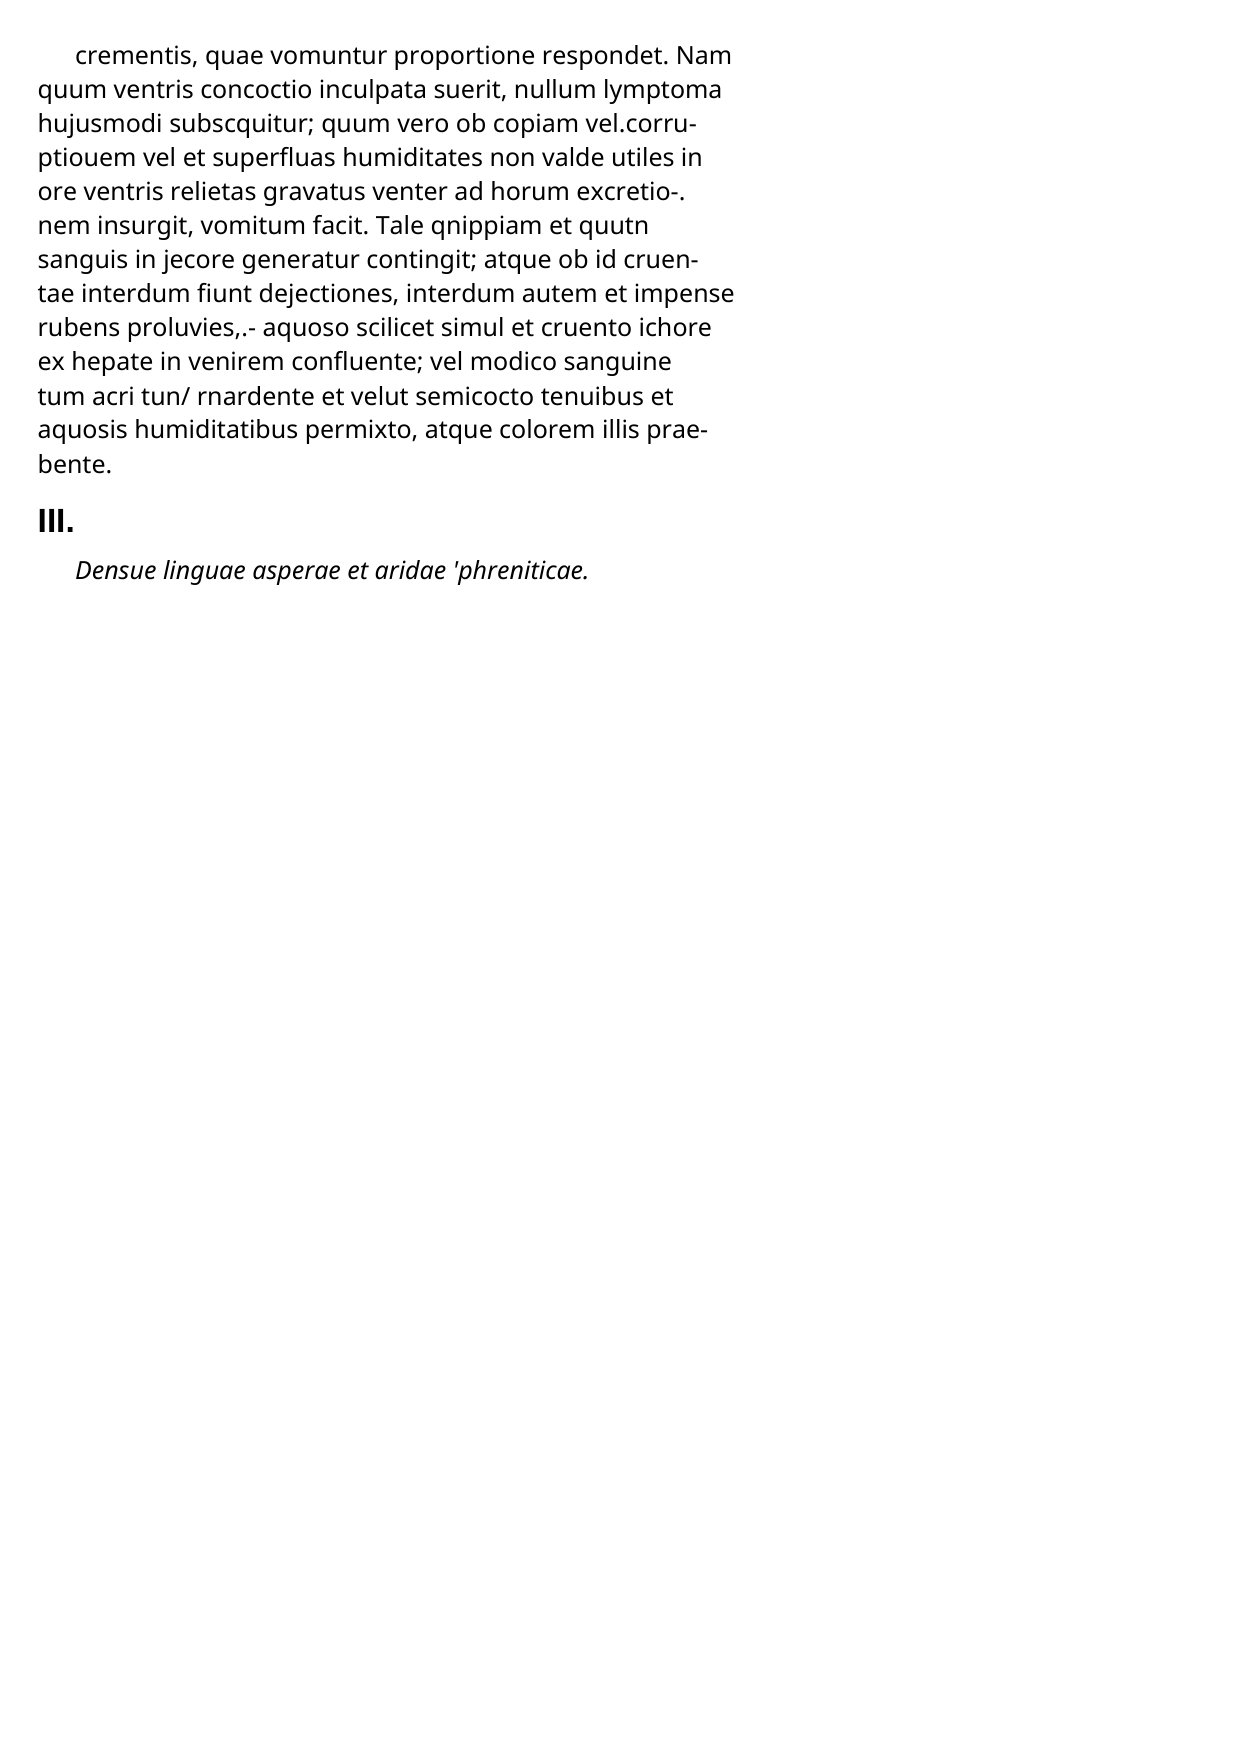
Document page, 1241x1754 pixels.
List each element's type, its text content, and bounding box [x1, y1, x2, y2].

subtitle III. [37, 501, 1203, 540]
text crementis, quae vomuntur proportione respondet. Nam quum ventris concoctio inculpata suerit, nullum lymptoma hujusmodi subscquitur; quum vero ob copiam vel.corru- ptiouem vel et superfluas humiditates non valde utiles in ore ventris relietas gravatus venter ad horum excretio-. nem insurgit, vomitum facit. Tale qnippiam et quutn sanguis in jecore generatur contingit; atque ob id cruen- tae interdum fiunt dejectiones, interdum autem et impense rubens proluvies,.- aquoso scilicet simul et cruento ichore ex hepate in venirem confluente; vel modico sanguine tum acri tun/ rnardente et velut semicocto tenuibus et aquosis humiditatibus permixto, atque colorem illis prae- bente. [37, 37, 1203, 480]
text Densue linguae asperae et aridae 'phreniticae. [37, 552, 1203, 586]
